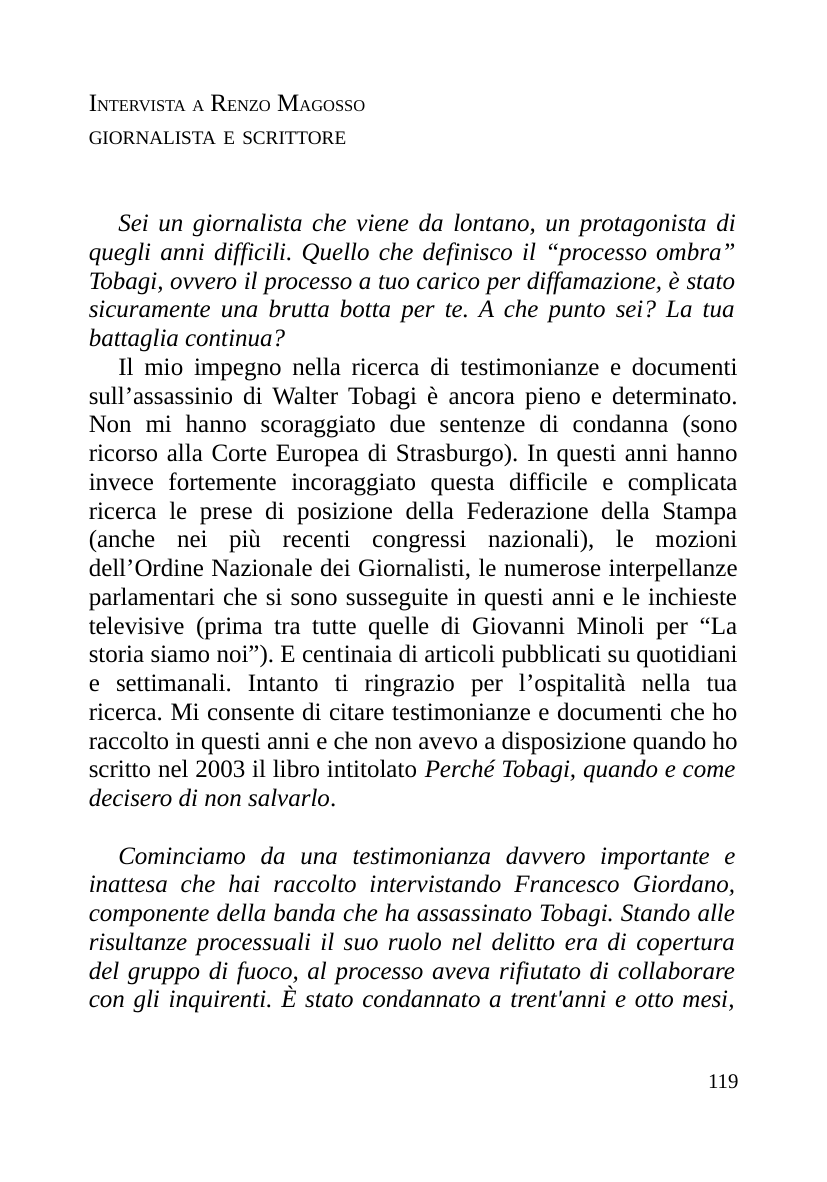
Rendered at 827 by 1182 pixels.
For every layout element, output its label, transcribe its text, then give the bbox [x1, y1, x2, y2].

text Cominciamo da una testimonianza davvero importante e inattesa che hai raccolto intervistando Francesco Giordano, componente della banda che ha assassinato Tobagi. Stando alle risultanze processuali il suo ruolo nel delitto era di copertura del gruppo di fuoco, al processo aveva rifiutato di collaborare con gli inquirenti. È stato condannato a trent'anni e otto mesi, [88, 841, 738, 1013]
text Sei un giornalista che viene da lontano, un protagonista di quegli anni difficili. Quello che definisco il “processo ombra” Tobagi, ovvero il processo a tuo carico per diffamazione, è stato sicuramente una brutta botta per te. A che punto sei? La tua battaglia continua? [88, 208, 738, 352]
subtitle giornalista e scrittore [88, 117, 738, 151]
text Il mio impegno nella ricerca di testimonianze e documenti sull’assassinio di Walter Tobagi è ancora pieno e determinato. Non mi hanno scoraggiato due sentenze di condanna (sono ricorso alla Corte Europea di Strasburgo). In questi anni hanno invece fortemente incoraggiato questa difficile e complicata ricerca le prese di posizione della Federazione della Stampa (anche nei più recenti congressi nazionali), le mozioni dell’Ordine Nazionale dei Giornalisti, le numerose interpellanze parlamentari che si sono susseguite in questi anni e le inchieste televisive (prima tra tutte quelle di Giovanni Minoli per “La storia siamo noi”). E centinaia di articoli pubblicati su quotidiani e settimanali. Intanto ti ringrazio per l’ospitalità nella tua ricerca. Mi consente di citare testimonianze e documenti che ho raccolto in questi anni e che non avevo a disposizione quando ho scritto nel 2003 il libro intitolato Perché Tobagi, quando e come decisero di non salvarlo. [88, 352, 738, 812]
